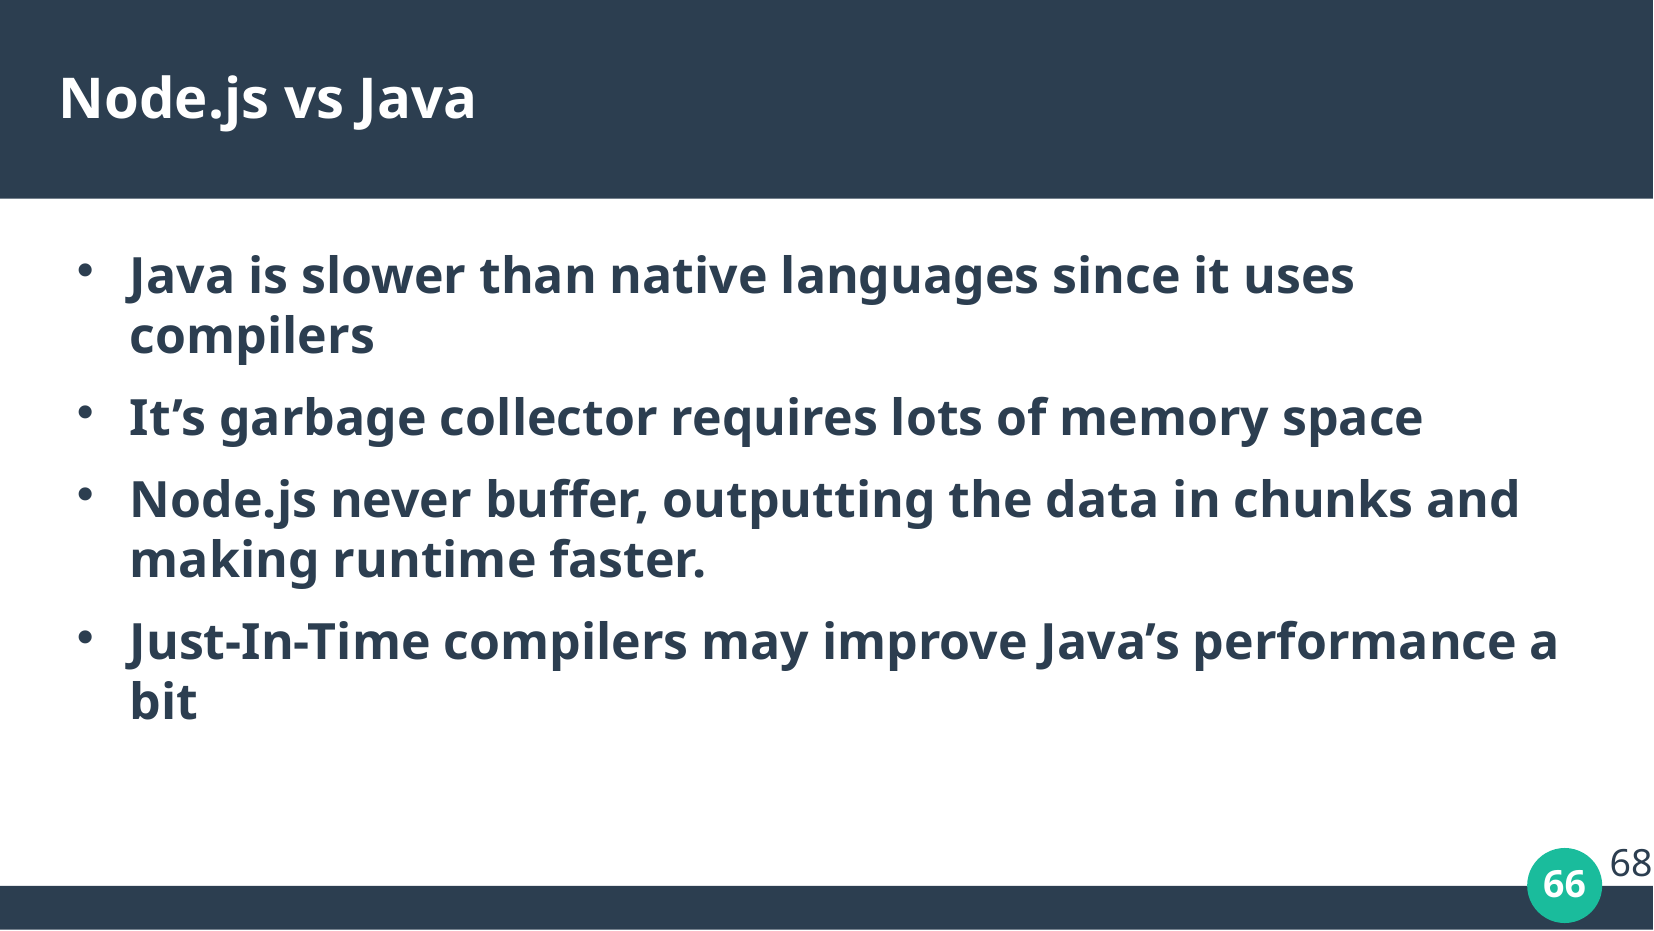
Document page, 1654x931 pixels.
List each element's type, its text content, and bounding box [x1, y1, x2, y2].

list Java is slower than native languages since it uses compilers It’s garbage collector requires lots of memory space Node.js never buffer, outputting the data in chunks and making runtime faster. Just-In-Time compilers may improve Java’s performance a bit [59, 243, 1594, 864]
text_box 68 [1588, 830, 1654, 899]
title Node.js vs Java [59, 37, 1594, 155]
